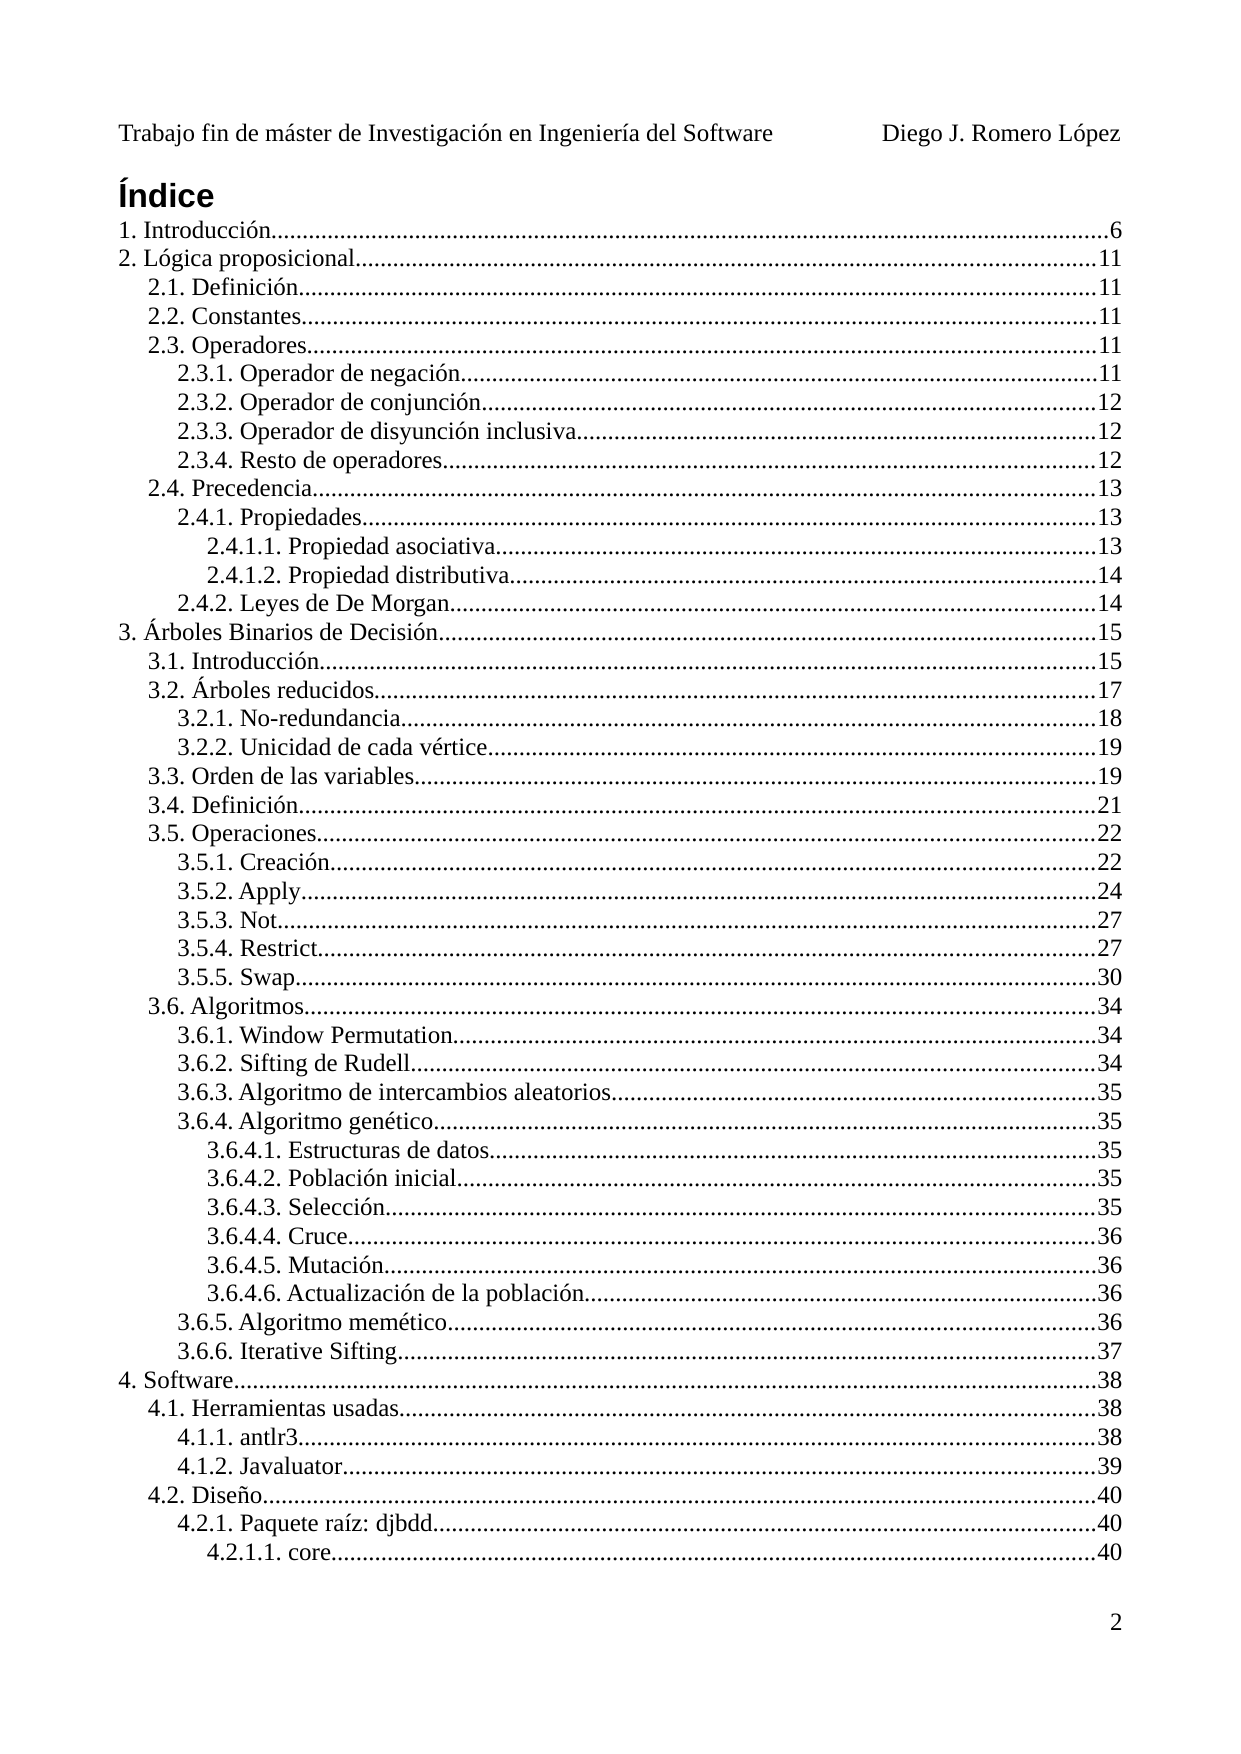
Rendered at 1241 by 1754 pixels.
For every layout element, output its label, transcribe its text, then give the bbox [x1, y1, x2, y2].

text 3.2.1. No-redundancia 18 [177, 703, 1122, 732]
text 2. Lógica proposicional 11 [118, 243, 1122, 272]
text 2.1. Definición 11 [148, 272, 1122, 301]
text 4.2.1. Paquete raíz: djbdd 40 [177, 1508, 1122, 1537]
text 3.5.5. Swap 30 [177, 962, 1122, 991]
text 3.6.1. Window Permutation 34 [177, 1020, 1122, 1048]
text 4.1.2. Javaluator 39 [177, 1451, 1122, 1480]
text 3.6.4.1. Estructuras de datos 35 [207, 1135, 1122, 1163]
text 3.6.4.4. Cruce 36 [207, 1221, 1122, 1250]
text 3.5.2. Apply 24 [177, 876, 1122, 905]
text 2.2. Constantes 11 [148, 301, 1122, 330]
text 3.2. Árboles reducidos 17 [148, 675, 1122, 703]
text 2.4.2. Leyes de De Morgan 14 [177, 588, 1122, 617]
text 3.6.3. Algoritmo de intercambios aleatorios 35 [177, 1077, 1122, 1106]
text 2.3.4. Resto de operadores 12 [177, 445, 1122, 473]
text 4.2. Diseño 40 [148, 1480, 1122, 1508]
text 3.6.4.6. Actualización de la población 36 [207, 1278, 1122, 1307]
text 3.5. Operaciones 22 [148, 818, 1122, 847]
text 4.1.1. antlr3 38 [177, 1422, 1122, 1451]
text 3.6.2. Sifting de Rudell 34 [177, 1048, 1122, 1077]
text 2.4.1.1. Propiedad asociativa 13 [207, 531, 1122, 560]
text 3.5.1. Creación 22 [177, 847, 1122, 876]
text 3.6.4.2. Población inicial 35 [207, 1163, 1122, 1192]
text 2.4. Precedencia 13 [148, 473, 1122, 502]
text 2.3. Operadores 11 [148, 330, 1122, 358]
text 3.6.6. Iterative Sifting 37 [177, 1336, 1122, 1365]
text 3.1. Introducción 15 [148, 646, 1122, 675]
text 3.5.3. Not 27 [177, 905, 1122, 933]
text 3. Árboles Binarios de Decisión 15 [118, 617, 1122, 646]
text 2.4.1. Propiedades 13 [177, 502, 1122, 531]
text 2.4.1.2. Propiedad distributiva 14 [207, 560, 1122, 588]
text 4. Software 38 [118, 1365, 1122, 1393]
text 4.1. Herramientas usadas 38 [148, 1393, 1122, 1422]
text 1. Introducción 6 [118, 215, 1122, 243]
text 2.3.1. Operador de negación 11 [177, 358, 1122, 387]
text 3.6. Algoritmos 34 [148, 991, 1122, 1020]
text 3.6.4.3. Selección 35 [207, 1192, 1122, 1221]
text 4.2.1.1. core 40 [207, 1537, 1122, 1566]
text 3.6.5. Algoritmo memético 36 [177, 1307, 1122, 1336]
text 3.3. Orden de las variables 19 [148, 761, 1122, 790]
text 3.4. Definición 21 [148, 790, 1122, 818]
subtitle Índice [118, 176, 1122, 215]
text 2.3.3. Operador de disyunción inclusiva 12 [177, 416, 1122, 445]
text 2.3.2. Operador de conjunción 12 [177, 387, 1122, 416]
text 3.2.2. Unicidad de cada vértice 19 [177, 732, 1122, 761]
text 3.6.4.5. Mutación 36 [207, 1250, 1122, 1278]
text 3.6.4. Algoritmo genético 35 [177, 1106, 1122, 1135]
text 3.5.4. Restrict 27 [177, 933, 1122, 962]
